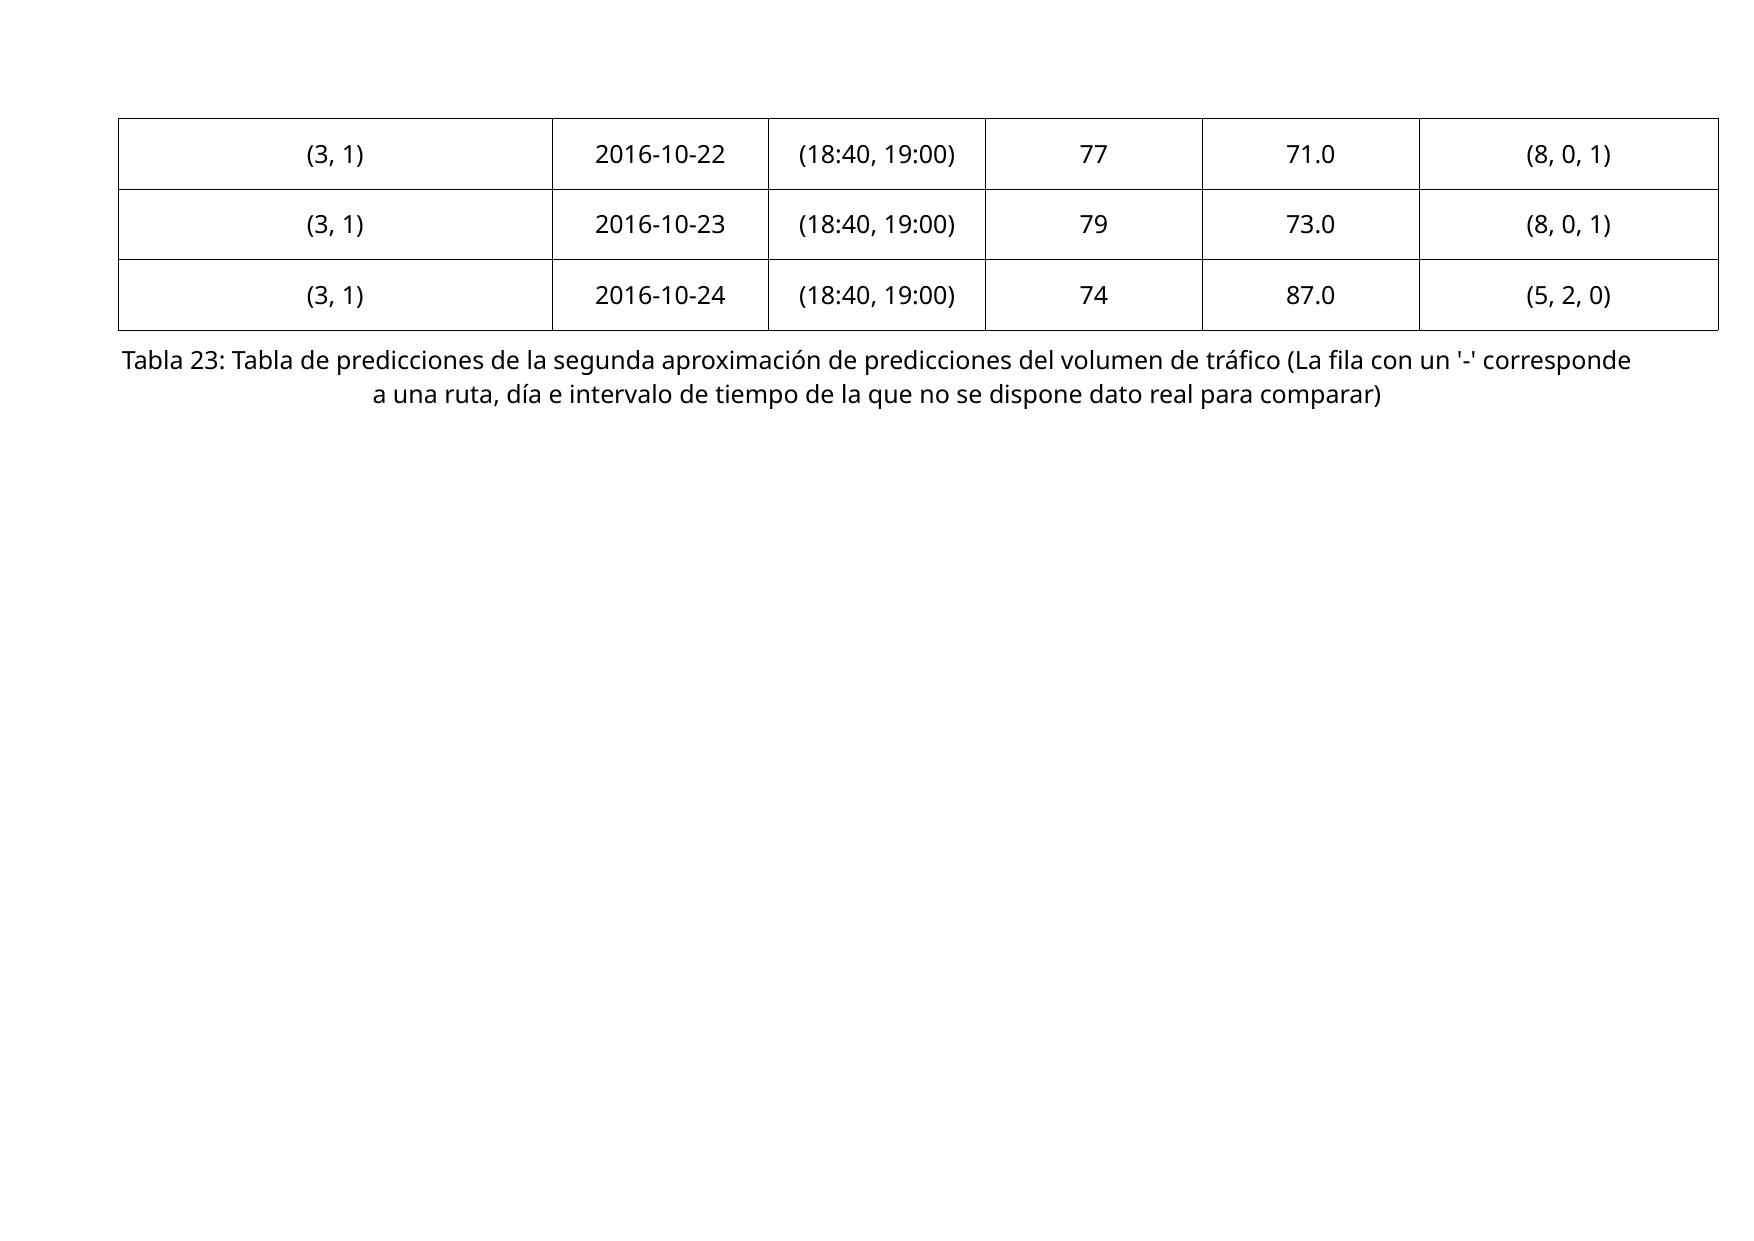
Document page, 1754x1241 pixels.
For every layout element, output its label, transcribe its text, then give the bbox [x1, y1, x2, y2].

text Tabla 23: Tabla de predicciones de la segunda aproximación de predicciones del volumen de tráfico (La fila con un '-' corresponde a una ruta, día e intervalo de tiempo de la que no se dispone dato real para comparar) [118, 343, 1636, 411]
table_cell 71.0 [1203, 119, 1419, 189]
table_cell 74 [986, 260, 1202, 330]
table_cell (18:40, 19:00) [769, 260, 985, 330]
table_cell 73.0 [1203, 190, 1419, 259]
table_cell 2016-10-24 [553, 260, 768, 330]
table_cell (3, 1) [119, 260, 552, 330]
table_cell (3, 1) [119, 119, 552, 189]
table_cell (18:40, 19:00) [769, 119, 985, 189]
table_cell (8, 0, 1) [1420, 119, 1718, 189]
table_cell 2016-10-22 [553, 119, 768, 189]
table_cell 2016-10-23 [553, 190, 768, 259]
table_cell 79 [986, 190, 1202, 259]
table_cell 87.0 [1203, 260, 1419, 330]
table_cell 77 [986, 119, 1202, 189]
table_cell (8, 0, 1) [1420, 190, 1718, 259]
table_cell (18:40, 19:00) [769, 190, 985, 259]
table_cell (5, 2, 0) [1420, 260, 1718, 330]
table_cell (3, 1) [119, 190, 552, 259]
